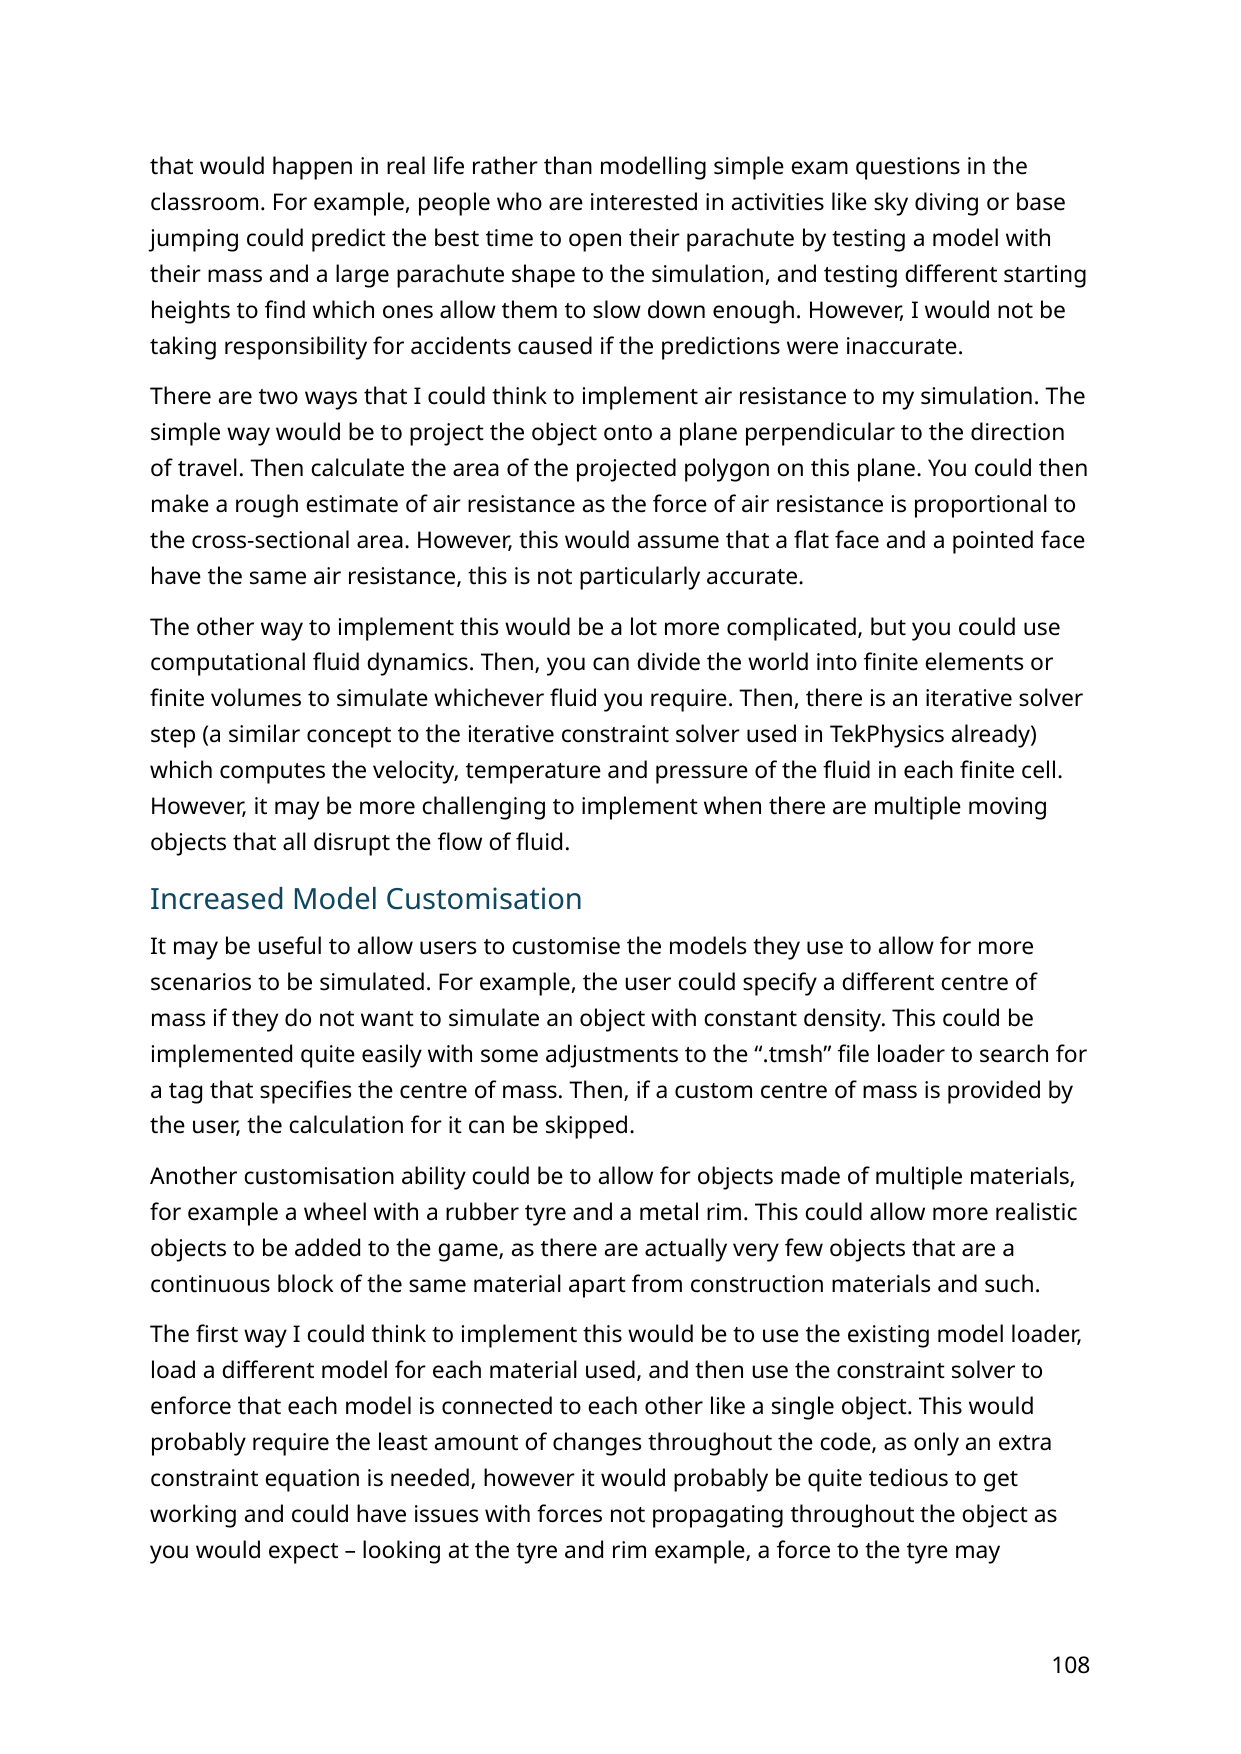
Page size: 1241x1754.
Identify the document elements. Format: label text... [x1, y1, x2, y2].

text The first way I could think to implement this would be to use the existing model loader, load a different model for each material used, and then use the constraint solver to enforce that each model is connected to each other like a single object. This would probably require the least amount of changes throughout the code, as only an extra constraint equation is needed, however it would probably be quite tedious to get working and could have issues with forces not propagating throughout the object as you would expect – looking at the tyre and rim example, a force to the tyre may [150, 1318, 1090, 1565]
text There are two ways that I could think to implement air resistance to my simulation. The simple way would be to project the object onto a plane perpendicular to the direction of travel. Then calculate the area of the projected polygon on this plane. You could then make a rough estimate of air resistance as the force of air resistance is proportional to the cross-sectional area. However, this would assume that a flat face and a pointed face have the same air resistance, this is not particularly accurate. [150, 380, 1090, 591]
subtitle Increased Model Customisation [150, 879, 1090, 918]
text The other way to implement this would be a lot more complicated, but you could use computational fluid dynamics. Then, you can divide the world into finite elements or finite volumes to simulate whichever fluid you require. Then, there is an iterative solver step (a similar concept to the iterative constraint solver used in TekPhysics already) which computes the velocity, temperature and pressure of the fluid in each finite cell. However, it may be more challenging to implement when there are multiple moving objects that all disrupt the flow of fluid. [150, 610, 1090, 857]
text It may be useful to allow users to customise the models they use to allow for more scenarios to be simulated. For example, the user could specify a different centre of mass if they do not want to simulate an object with constant density. This could be implemented quite easily with some adjustments to the “.tmsh” file loader to search for a tag that specifies the centre of mass. Then, if a custom centre of mass is provided by the user, the calculation for it can be skipped. [150, 930, 1090, 1141]
text Another customisation ability could be to allow for objects made of multiple materials, for example a wheel with a rubber tyre and a metal rim. This could allow more realistic objects to be added to the game, as there are actually very few objects that are a continuous block of the same material apart from construction materials and such. [150, 1160, 1090, 1299]
text that would happen in real life rather than modelling simple exam questions in the classroom. For example, people who are interested in activities like sky diving or base jumping could predict the best time to open their parachute by testing a model with their mass and a large parachute shape to the simulation, and testing different starting heights to find which ones allow them to slow down enough. However, I would not be taking responsibility for accidents caused if the predictions were inaccurate. [150, 150, 1090, 361]
